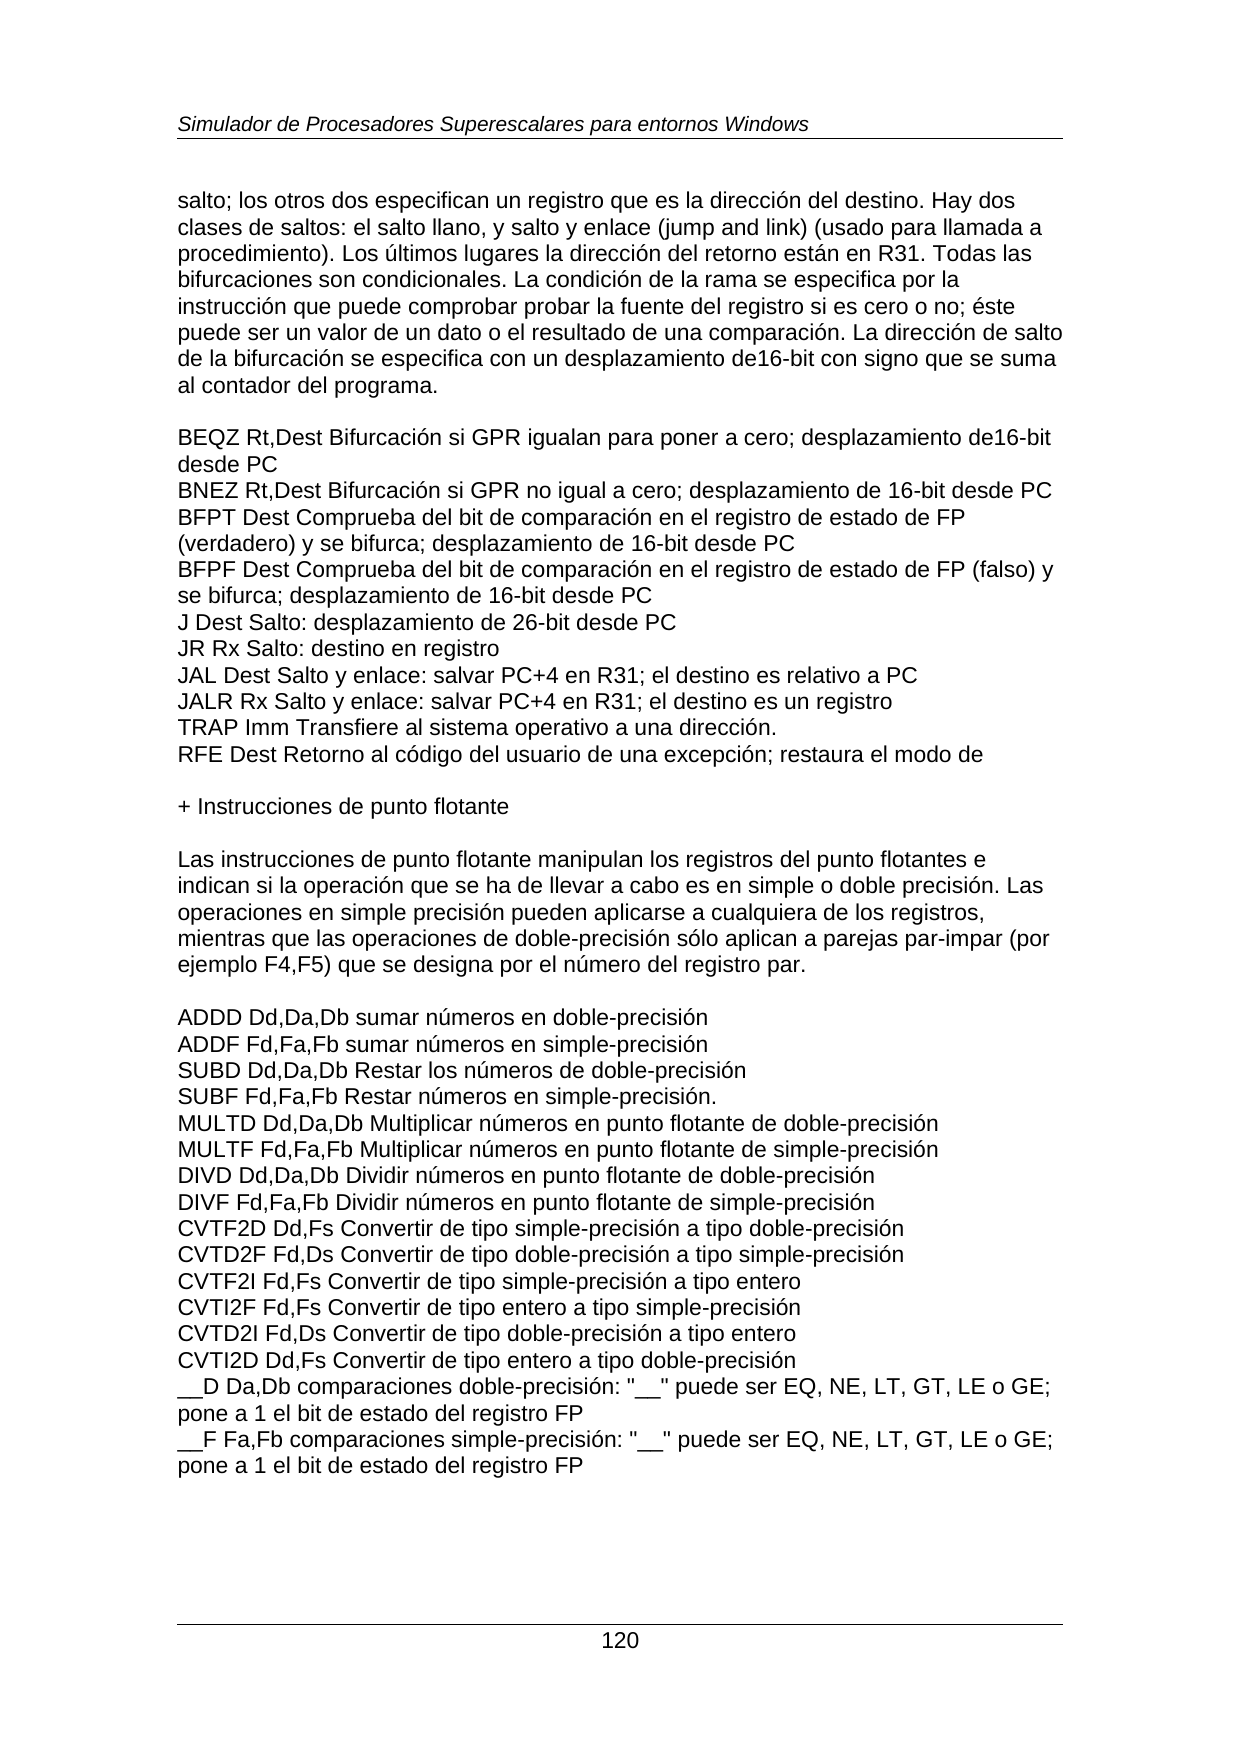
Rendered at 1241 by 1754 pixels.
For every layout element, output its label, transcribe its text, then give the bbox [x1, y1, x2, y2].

text JALR Rx Salto y enlace: salvar PC+4 en R31; el destino es un registro [177, 688, 1063, 714]
text MULTF Fd,Fa,Fb Multiplicar números en punto flotante de simple-precisión [177, 1136, 1063, 1162]
text MULTD Dd,Da,Db Multiplicar números en punto flotante de doble-precisión [177, 1109, 1063, 1136]
text BFPT Dest Comprueba del bit de comparación en el registro de estado de FP (verdadero) y se bifurca; desplazamiento de 16-bit desde PC [177, 503, 1063, 556]
text __D Da,Db comparaciones doble-precisión: "__" puede ser EQ, NE, LT, GT, LE o GE; pone a 1 el bit de estado del registro FP [177, 1373, 1063, 1426]
text ADDD Dd,Da,Db sumar números en doble-precisión [177, 1004, 1063, 1031]
text CVTD2I Fd,Ds Convertir de tipo doble-precisión a tipo entero [177, 1320, 1063, 1347]
text DIVD Dd,Da,Db Dividir números en punto flotante de doble-precisión [177, 1162, 1063, 1189]
text salto; los otros dos especifican un registro que es la dirección del destino. Hay dos clases de saltos: el salto llano, y salto y enlace (jump and link) (usado para llamada a procedimiento). Los últimos lugares la dirección del retorno están en R31. Todas las bifurcaciones son condicionales. La condición de la rama se especifica por la instrucción que puede comprobar probar la fuente del registro si es cero o no; éste puede ser un valor de un dato o el resultado de una comparación. La dirección de salto de la bifurcación se especifica con un desplazamiento de16-bit con signo que se suma al contador del programa. [177, 187, 1063, 398]
text BNEZ Rt,Dest Bifurcación si GPR no igual a cero; desplazamiento de 16-bit desde PC [177, 477, 1063, 503]
text CVTI2F Fd,Fs Convertir de tipo entero a tipo simple-precisión [177, 1294, 1063, 1320]
text Las instrucciones de punto flotante manipulan los registros del punto flotantes e indican si la operación que se ha de llevar a cabo es en simple o doble precisión. Las operaciones en simple precisión pueden aplicarse a cualquiera de los registros, mientras que las operaciones de doble-precisión sólo aplican a parejas par-impar (por ejemplo F4,F5) que se designa por el número del registro par. [177, 846, 1063, 978]
text CVTF2I Fd,Fs Convertir de tipo simple-precisión a tipo entero [177, 1268, 1063, 1294]
text SUBD Dd,Da,Db Restar los números de doble-precisión [177, 1057, 1063, 1083]
text CVTD2F Fd,Ds Convertir de tipo doble-precisión a tipo simple-precisión [177, 1241, 1063, 1268]
text J Dest Salto: desplazamiento de 26-bit desde PC [177, 609, 1063, 635]
text BFPF Dest Comprueba del bit de comparación en el registro de estado de FP (falso) y se bifurca; desplazamiento de 16-bit desde PC [177, 556, 1063, 609]
text + Instrucciones de punto flotante [177, 793, 1063, 820]
text ADDF Fd,Fa,Fb sumar números en simple-precisión [177, 1031, 1063, 1057]
text TRAP Imm Transfiere al sistema operativo a una dirección. [177, 714, 1063, 741]
text __F Fa,Fb comparaciones simple-precisión: "__" puede ser EQ, NE, LT, GT, LE o GE; pone a 1 el bit de estado del registro FP [177, 1426, 1063, 1478]
text CVTI2D Dd,Fs Convertir de tipo entero a tipo doble-precisión [177, 1347, 1063, 1373]
text BEQZ Rt,Dest Bifurcación si GPR igualan para poner a cero; desplazamiento de16-bit desde PC [177, 424, 1063, 477]
text DIVF Fd,Fa,Fb Dividir números en punto flotante de simple-precisión [177, 1189, 1063, 1215]
text CVTF2D Dd,Fs Convertir de tipo simple-precisión a tipo doble-precisión [177, 1215, 1063, 1241]
text RFE Dest Retorno al código del usuario de una excepción; restaura el modo de [177, 741, 1063, 767]
text JR Rx Salto: destino en registro [177, 635, 1063, 662]
text SUBF Fd,Fa,Fb Restar números en simple-precisión. [177, 1083, 1063, 1109]
text JAL Dest Salto y enlace: salvar PC+4 en R31; el destino es relativo a PC [177, 662, 1063, 688]
